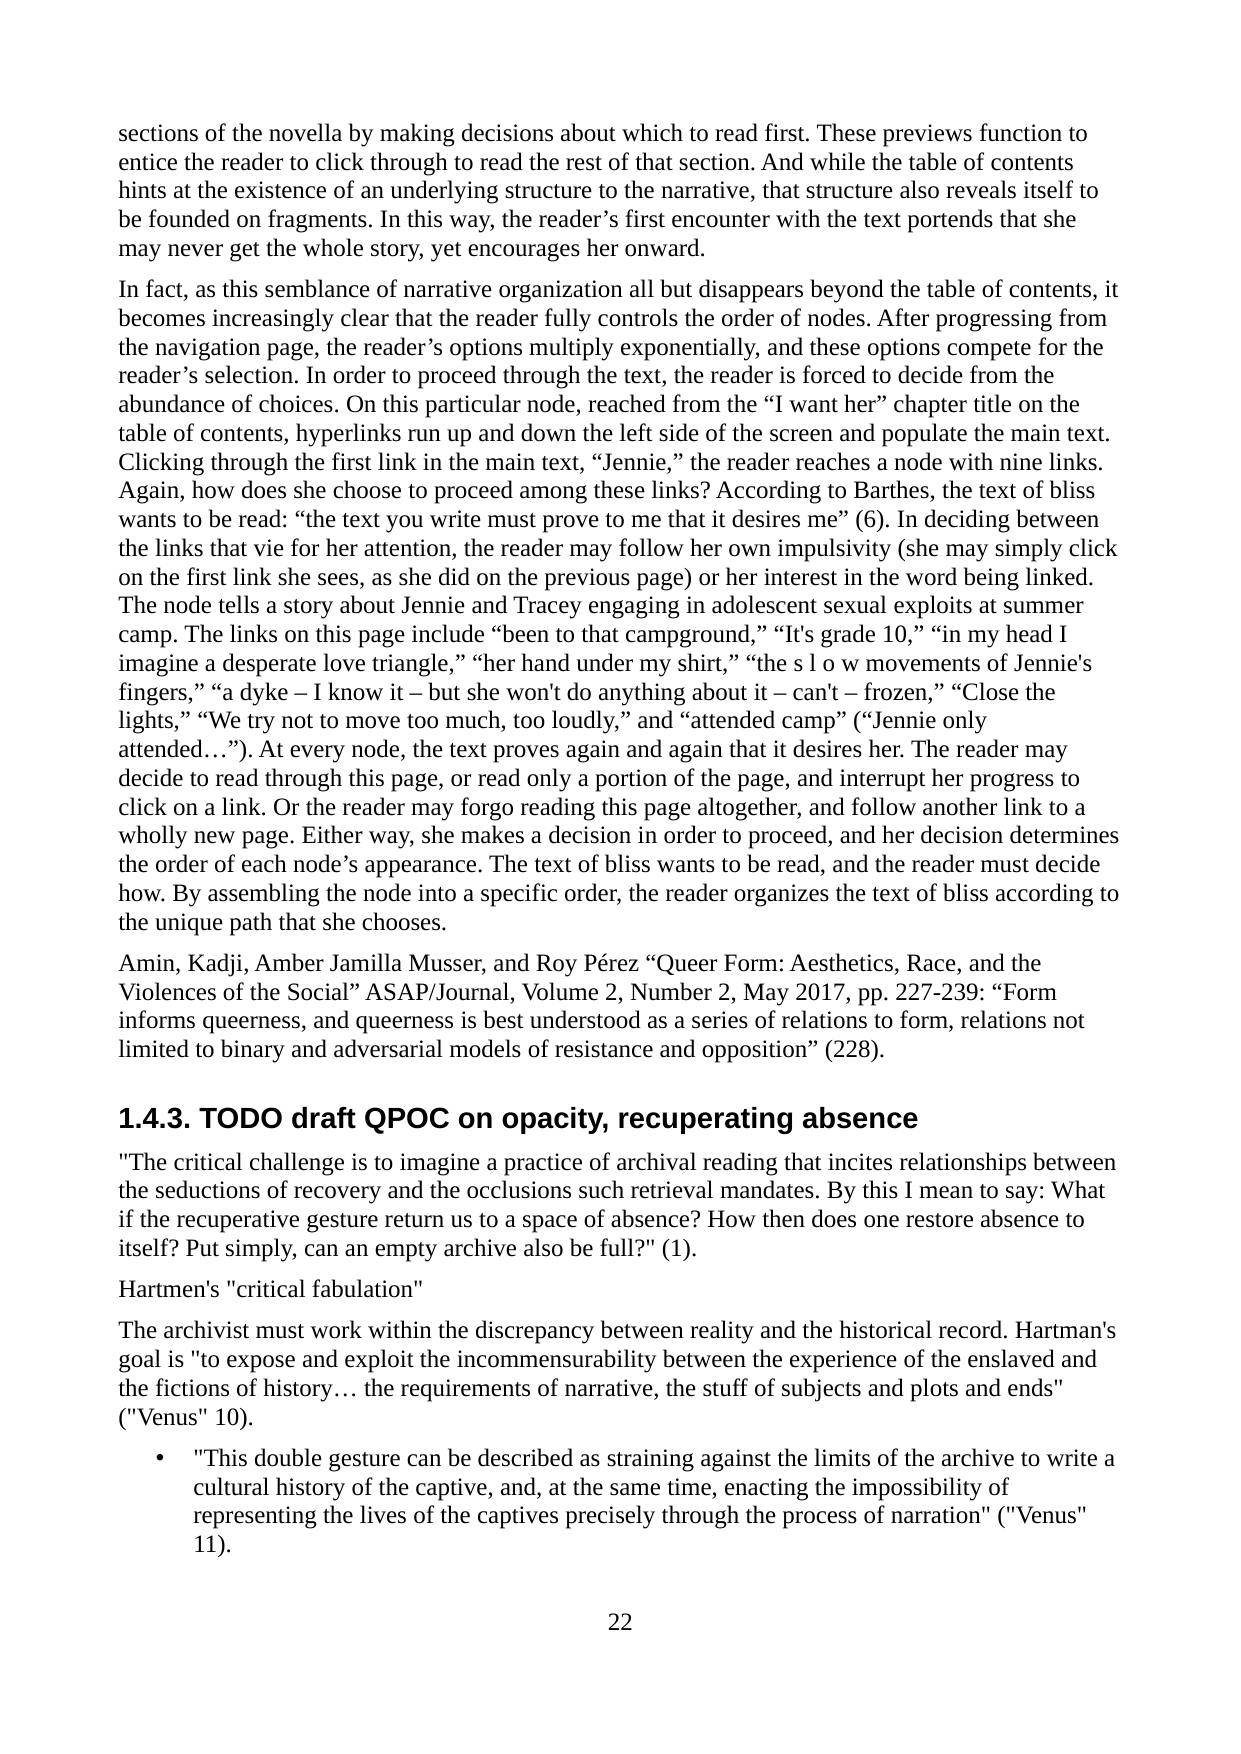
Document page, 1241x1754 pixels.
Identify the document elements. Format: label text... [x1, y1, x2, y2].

text Hartmen's "critical fabulation" [118, 1274, 1122, 1303]
text "The critical challenge is to imagine a practice of archival reading that incites relationships between the seductions of recovery and the occlusions such retrieval mandates. By this I mean to say: What if the recuperative gesture return us to a space of absence? How then does one restore absence to itself? Put simply, can an empty archive also be full?" (1). [118, 1147, 1122, 1262]
list "This double gesture can be described as straining against the limits of the archive to write a cultural history of the captive, and, at the same time, enacting the impossibility of representing the lives of the captives precisely through the process of narration" ("Venus" 11). [156, 1443, 1122, 1558]
text In fact, as this semblance of narrative organization all but disappears beyond the table of contents, it becomes increasingly clear that the reader fully controls the order of nodes. After progressing from the navigation page, the reader’s options multiply exponentially, and these options compete for the reader’s selection. In order to proceed through the text, the reader is forced to decide from the abundance of choices. On this particular node, reached from the “I want her” chapter title on the table of contents, hyperlinks run up and down the left side of the screen and populate the main text. Clicking through the first link in the main text, “Jennie,” the reader reaches a node with nine links. Again, how does she choose to proceed among these links? According to Barthes, the text of bliss wants to be read: “the text you write must prove to me that it desires me” (6). In deciding between the links that vie for her attention, the reader may follow her own impulsivity (she may simply click on the first link she sees, as she did on the previous page) or her interest in the word being linked. The node tells a story about Jennie and Tracey engaging in adolescent sexual exploits at summer camp. The links on this page include “been to that campground,” “It's grade 10,” “in my head I imagine a desperate love triangle,” “her hand under my shirt,” “the s l o w movements of Jennie's fingers,” “a dyke – I know it – but she won't do anything about it – can't – frozen,” “Close the lights,” “We try not to move too much, too loudly,” and “attended camp” (“Jennie only attended…”). At every node, the text proves again and again that it desires her. The reader may decide to read through this page, or read only a portion of the page, and interrupt her progress to click on a link. Or the reader may forgo reading this page altogether, and follow another link to a wholly new page. Either way, she makes a decision in order to proceed, and her decision determines the order of each node’s appearance. The text of bliss wants to be read, and the reader must decide how. By assembling the node into a specific order, the reader organizes the text of bliss according to the unique path that she chooses. [118, 274, 1122, 936]
text The archivist must work within the discrepancy between reality and the historical record. Hartman's goal is "to expose and exploit the incommensurability between the experience of the enslaved and the fictions of history… the requirements of narrative, the stuff of subjects and plots and ends" ("Venus" 10). [118, 1315, 1122, 1430]
subtitle TODO draft QPOC on opacity, recuperating absence [118, 1101, 1122, 1134]
text sections of the novella by making decisions about which to read first. These previews function to entice the reader to click through to read the rest of that section. And while the table of contents hints at the existence of an underlying structure to the narrative, that structure also reveals itself to be founded on fragments. In this way, the reader’s first encounter with the text portends that she may never get the whole story, yet encourages her onward. [118, 118, 1122, 262]
text Amin, Kadji, Amber Jamilla Musser, and Roy Pérez “Queer Form: Aesthetics, Race, and the Violences of the Social” ASAP/Journal, Volume 2, Number 2, May 2017, pp. 227-239: “Form informs queerness, and queerness is best understood as a series of relations to form, relations not limited to binary and adversarial models of resistance and opposition” (228). [118, 948, 1122, 1063]
